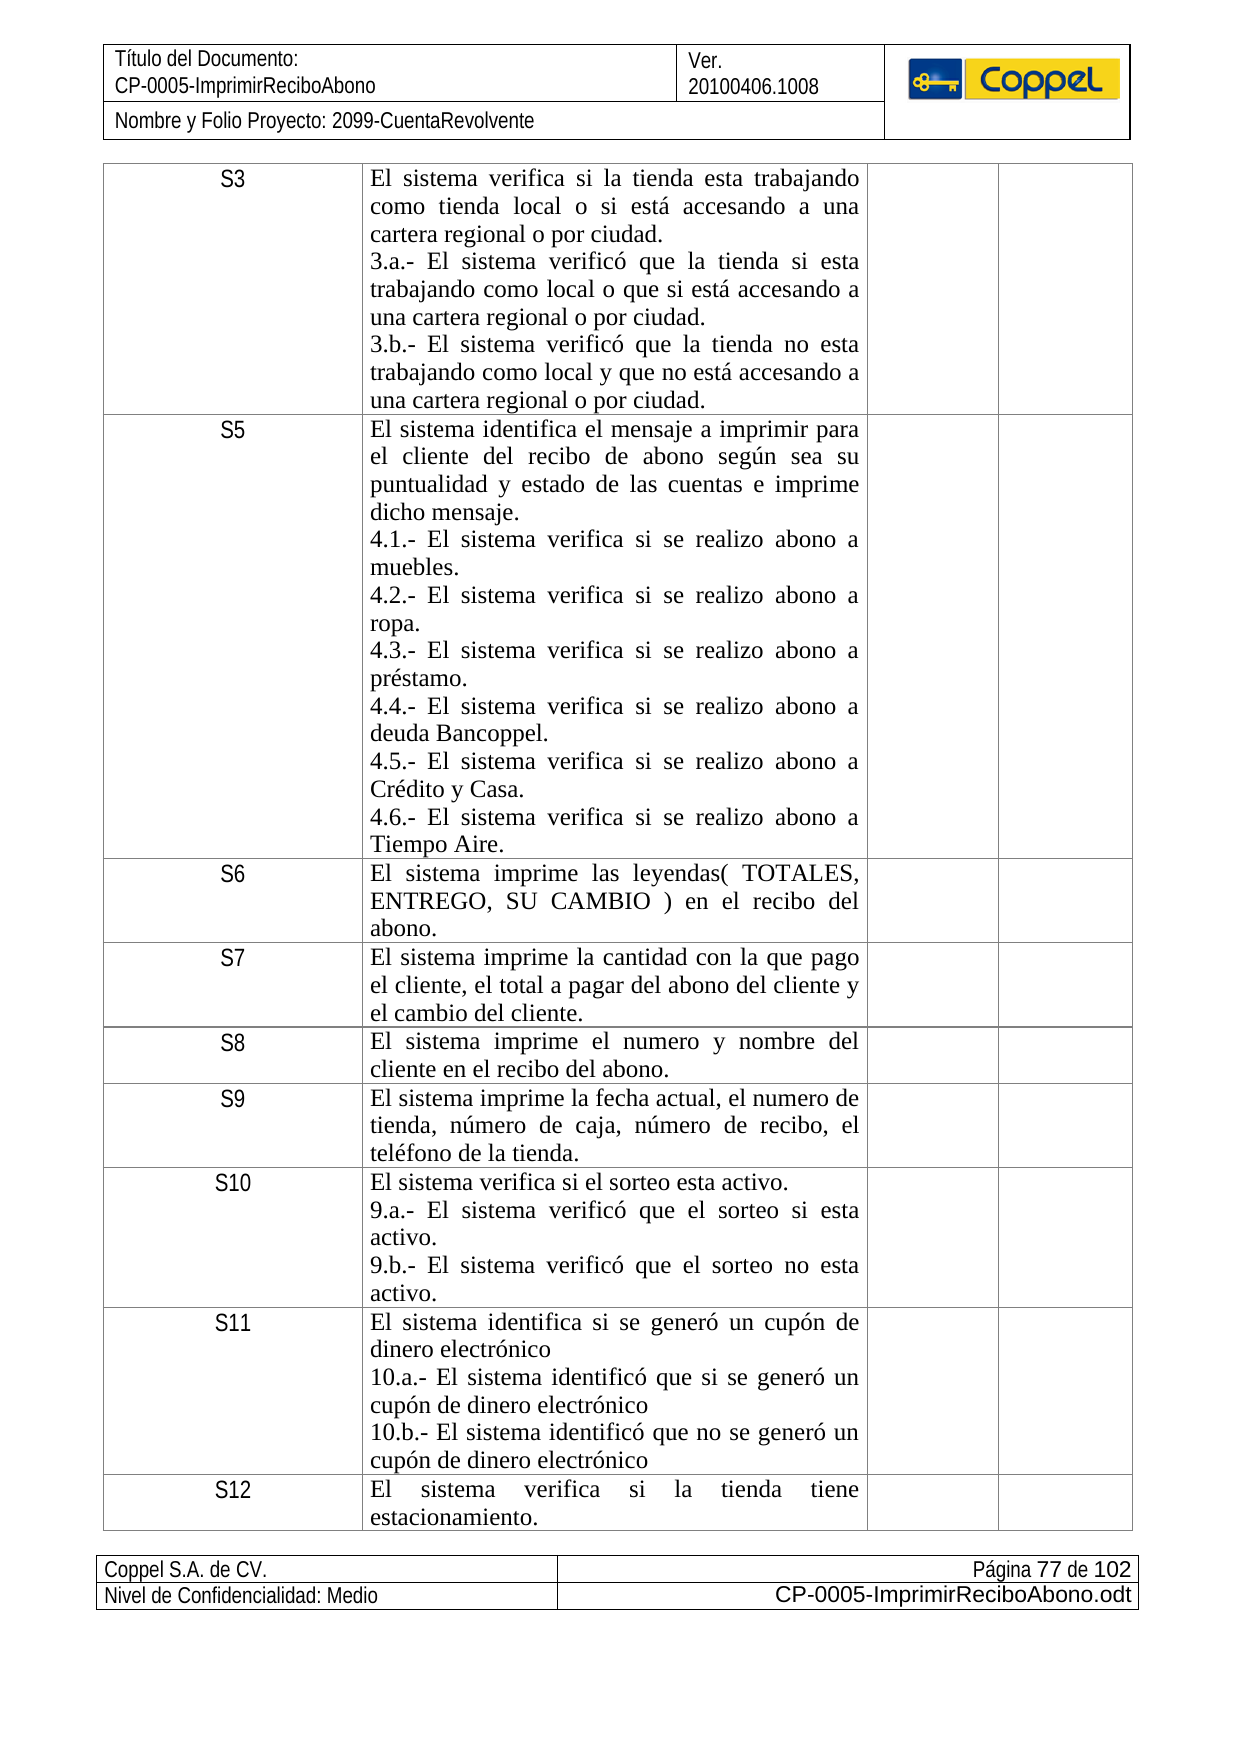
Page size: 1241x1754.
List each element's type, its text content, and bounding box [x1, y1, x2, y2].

table_cell [868, 1084, 998, 1167]
table_cell [868, 943, 998, 1026]
table_cell S9 [104, 1084, 362, 1167]
table_cell S12 [104, 1475, 362, 1530]
table_cell [868, 164, 998, 414]
table_cell [999, 1308, 1132, 1474]
table_cell [999, 943, 1132, 1026]
table_cell El sistema verifica si la tienda esta trabajando como tienda local o si está accesando a una cartera regional o por ciudad. 3.a.- El sistema verificó que la tienda si esta trabajando como local o que si está accesando a una cartera regional o por ciudad. 3.b.- El sistema verificó que la tienda no esta trabajando como local y que no está accesando a una cartera regional o por ciudad. [363, 164, 867, 414]
table_cell [999, 415, 1132, 858]
table_cell [868, 1168, 998, 1307]
table_cell S5 [104, 415, 362, 858]
table_cell S11 [104, 1308, 362, 1474]
table_cell El sistema verifica si el sorteo esta activo. 9.a.- El sistema verificó que el sorteo si esta activo. 9.b.- El sistema verificó que el sorteo no esta activo. [363, 1168, 867, 1307]
table_cell El sistema imprime la fecha actual, el numero de tienda, número de caja, número de recibo, el teléfono de la tienda. [363, 1084, 867, 1167]
table_cell S7 [104, 943, 362, 1026]
table_cell El sistema identifica el mensaje a imprimir para el cliente del recibo de abono según sea su puntualidad y estado de las cuentas e imprime dicho mensaje. 4.1.- El sistema verifica si se realizo abono a muebles. 4.2.- El sistema verifica si se realizo abono a ropa. 4.3.- El sistema verifica si se realizo abono a préstamo. 4.4.- El sistema verifica si se realizo abono a deuda Bancoppel. 4.5.- El sistema verifica si se realizo abono a Crédito y Casa. 4.6.- El sistema verifica si se realizo abono a Tiempo Aire. [363, 415, 867, 858]
table_cell [868, 1028, 998, 1083]
table_cell [868, 859, 998, 942]
table_cell [999, 1084, 1132, 1167]
table_cell [868, 415, 998, 858]
table_cell [999, 164, 1132, 414]
table_cell [999, 859, 1132, 942]
table_cell El sistema identifica si se generó un cupón de dinero electrónico 10.a.- El sistema identificó que si se generó un cupón de dinero electrónico 10.b.- El sistema identificó que no se generó un cupón de dinero electrónico [363, 1308, 867, 1474]
table_cell [868, 1475, 998, 1530]
table_cell S6 [104, 859, 362, 942]
table_cell [868, 1308, 998, 1474]
table_cell [999, 1168, 1132, 1307]
table_cell [999, 1028, 1132, 1083]
table_cell S10 [104, 1168, 362, 1307]
table_cell El sistema verifica si la tienda tiene estacionamiento. [363, 1475, 867, 1530]
table_cell El sistema imprime el numero y nombre del cliente en el recibo del abono. [363, 1028, 867, 1083]
table_cell El sistema imprime las leyendas( TOTALES, ENTREGO, SU CAMBIO ) en el recibo del abono. [363, 859, 867, 942]
table_cell El sistema imprime la cantidad con la que pago el cliente, el total a pagar del abono del cliente y el cambio del cliente. [363, 943, 867, 1026]
table_cell [999, 1475, 1132, 1530]
table_cell S3 [104, 164, 362, 414]
table_cell S8 [104, 1028, 362, 1083]
